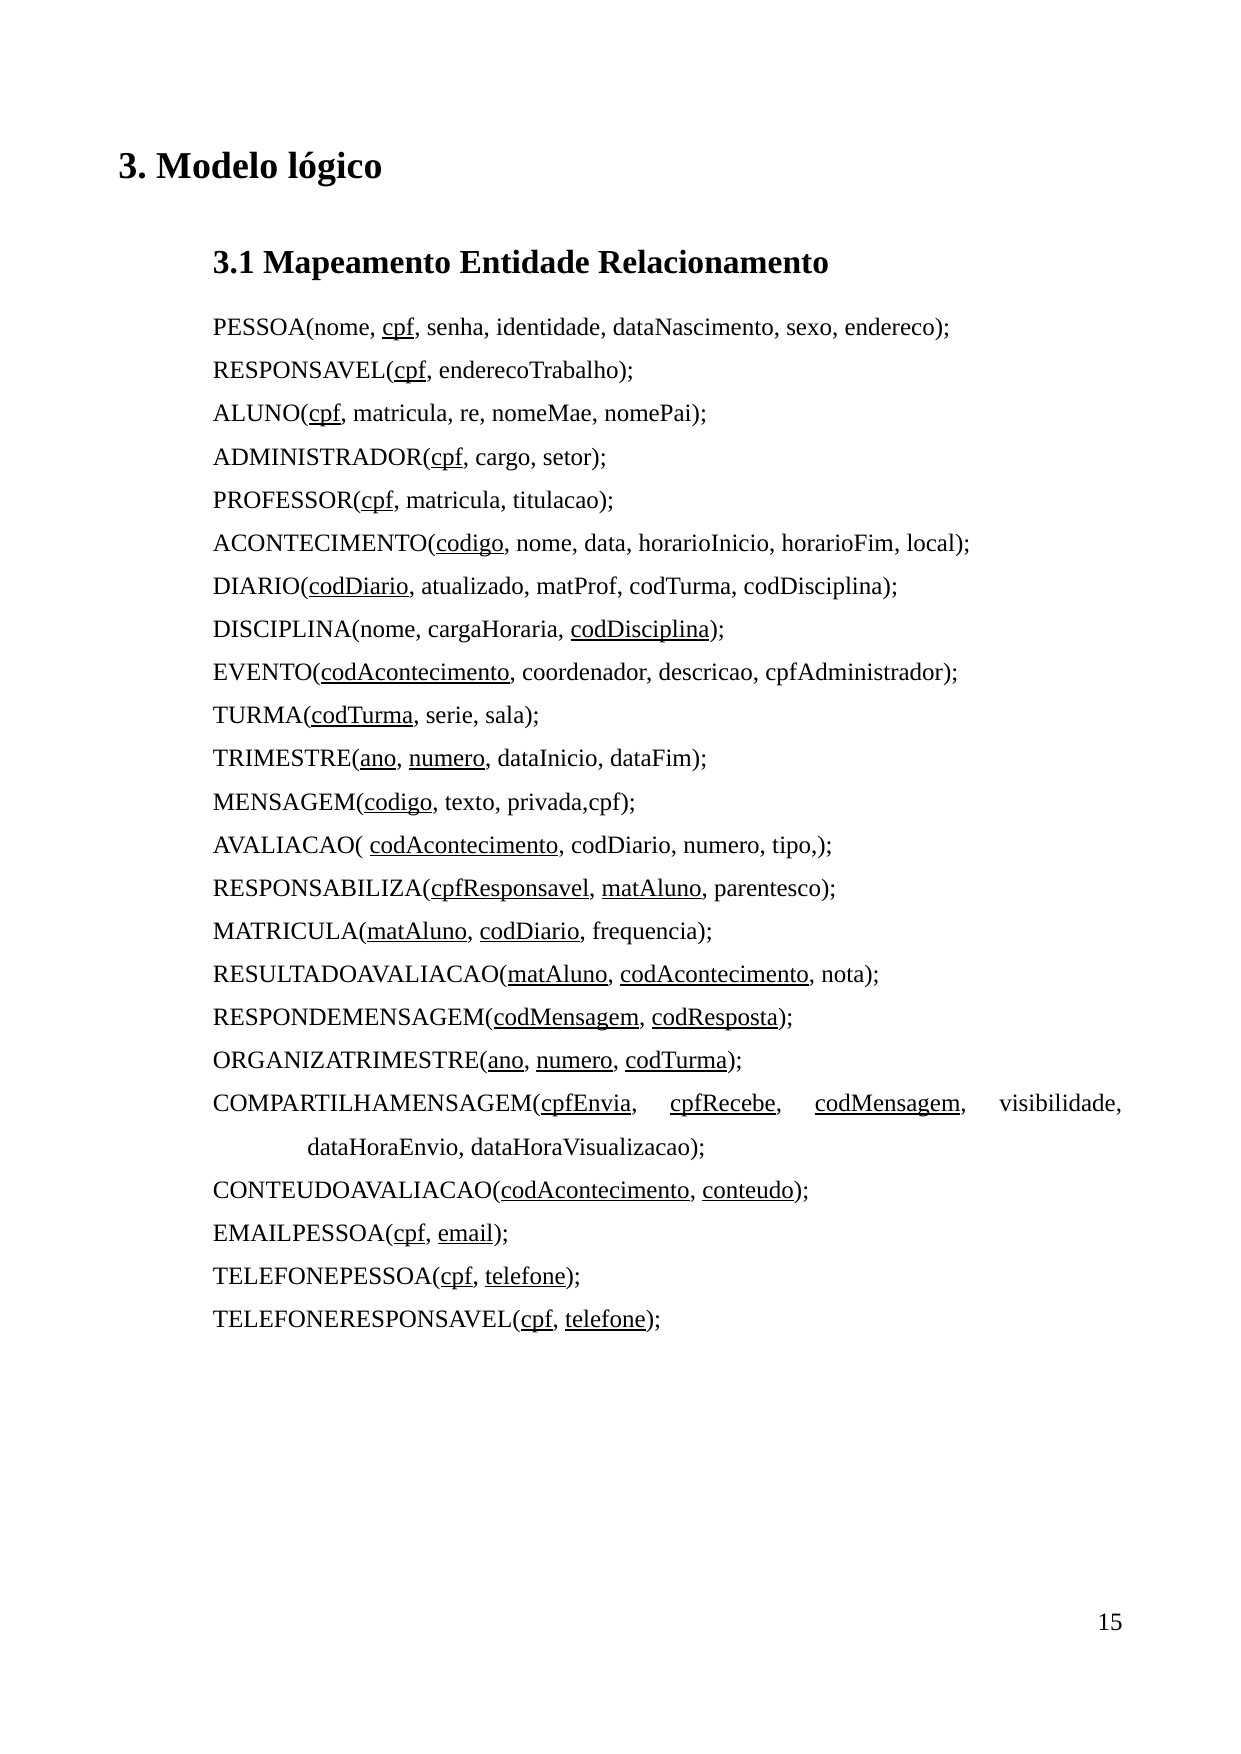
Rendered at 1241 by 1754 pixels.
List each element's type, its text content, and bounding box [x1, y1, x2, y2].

text EVENTO(codAcontecimento, coordenador, descricao, cpfAdministrador); [213, 657, 1122, 686]
text TRIMESTRE(ano, numero, dataInicio, dataFim); [213, 743, 1122, 772]
text CONTEUDOAVALIACAO(codAcontecimento, conteudo); [213, 1175, 1122, 1203]
text RESULTADOAVALIACAO(matAluno, codAcontecimento, nota); [213, 959, 1122, 988]
text RESPONSABILIZA(cpfResponsavel, matAluno, parentesco); [213, 873, 1122, 902]
text RESPONSAVEL(cpf, enderecoTrabalho); [213, 355, 1122, 384]
text AVALIACAO( codAcontecimento, codDiario, numero, tipo,); [213, 830, 1122, 858]
subtitle 3. Modelo lógico [118, 143, 1122, 187]
text ACONTECIMENTO(codigo, nome, data, horarioInicio, horarioFim, local); [213, 528, 1122, 557]
text RESPONDEMENSAGEM(codMensagem, codResposta); [213, 1002, 1122, 1031]
text MATRICULA(matAluno, codDiario, frequencia); [213, 916, 1122, 945]
text TELEFONERESPONSAVEL(cpf, telefone); [213, 1304, 1122, 1333]
text DISCIPLINA(nome, cargaHoraria, codDisciplina); [213, 614, 1122, 643]
text PROFESSOR(cpf, matricula, titulacao); [213, 485, 1122, 513]
text MENSAGEM(codigo, texto, privada,cpf); [213, 787, 1122, 815]
text EMAILPESSOA(cpf, email); [213, 1218, 1122, 1247]
text DIARIO(codDiario, atualizado, matProf, codTurma, codDisciplina); [213, 571, 1122, 600]
text PESSOA(nome, cpf, senha, identidade, dataNascimento, sexo, endereco); [213, 312, 1122, 341]
text ORGANIZATRIMESTRE(ano, numero, codTurma); [213, 1045, 1122, 1074]
text ALUNO(cpf, matricula, re, nomeMae, nomePai); [213, 398, 1122, 427]
text TELEFONEPESSOA(cpf, telefone); [213, 1261, 1122, 1290]
text COMPARTILHAMENSAGEM(cpfEnvia, cpfRecebe, codMensagem, visibilidade, dataHoraEnvio, dataHoraVisualizacao); [213, 1088, 1122, 1160]
text TURMA(codTurma, serie, sala); [213, 700, 1122, 729]
subtitle 3.1 Mapeamento Entidade Relacionamento [118, 242, 1122, 281]
text ADMINISTRADOR(cpf, cargo, setor); [213, 442, 1122, 470]
